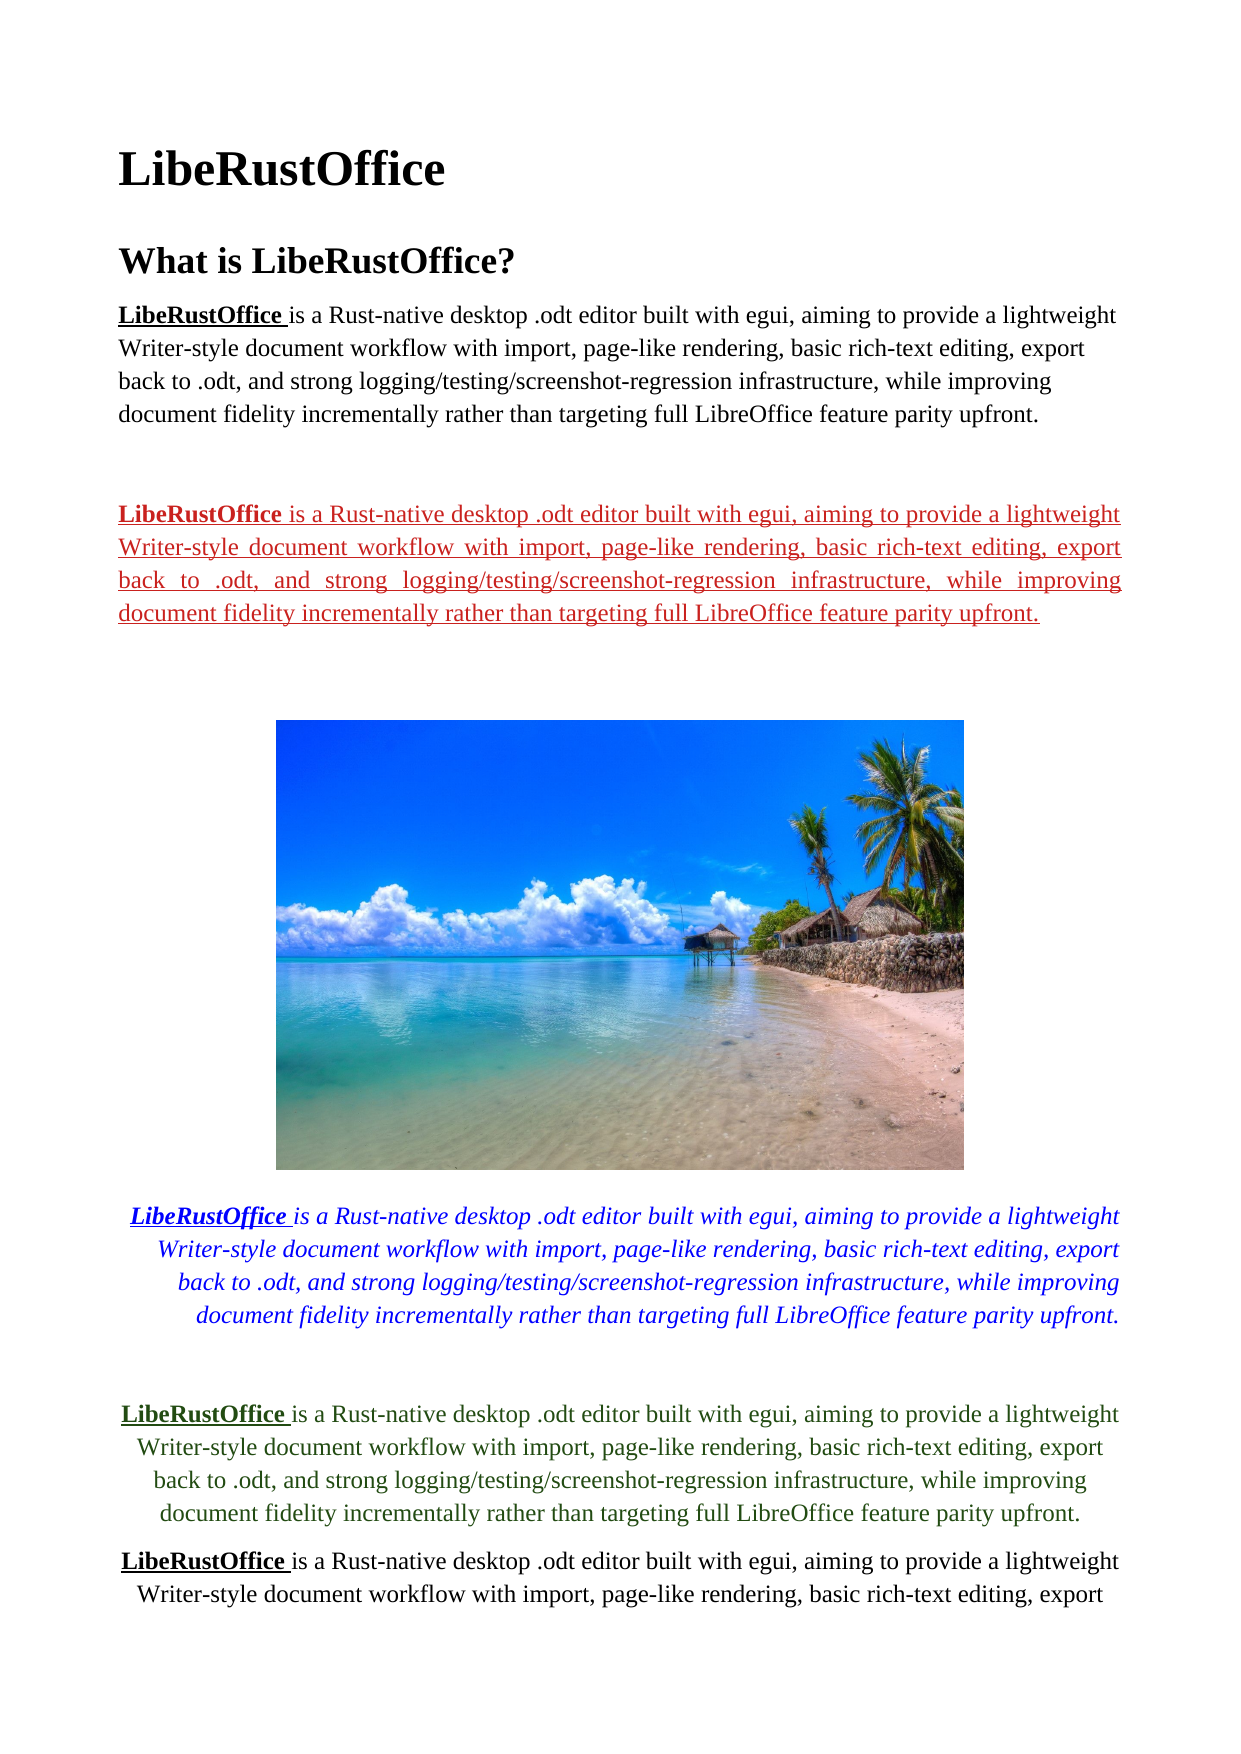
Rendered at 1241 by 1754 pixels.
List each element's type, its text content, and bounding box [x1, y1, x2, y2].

text LibeRustOffice is a Rust-native desktop .odt editor built with egui, aiming to provide a lightweight Writer-style document workflow with import, page-like rendering, basic rich-text editing, export [118, 1546, 1122, 1608]
text back to .odt, and strong logging/testing/screenshot-regression infrastructure, while improving [118, 558, 1122, 590]
picture [276, 720, 964, 1170]
subtitle LibeRustOffice [118, 139, 1122, 196]
subtitle What is LibeRustOffice? [118, 238, 1122, 281]
text LibeRustOffice is a Rust-native desktop .odt editor built with egui, aiming to provide a lightweight Writer-style document workflow with import, page-like rendering, basic rich-text editing, export back to .odt, and strong logging/testing/screenshot-regression infrastructure, while improving document fidelity incrementally rather than targeting full LibreOffice feature parity upfront. [118, 300, 1122, 428]
text LibeRustOffice is a Rust-native desktop .odt editor built with egui, aiming to provide a lightweight Writer-style document workflow with import, page-like rendering, basic rich-text editing, export back to .odt, and strong logging/testing/screenshot-regression infrastructure, while improving document fidelity incrementally rather than targeting full LibreOffice feature parity upfront. [118, 1399, 1122, 1527]
text document fidelity incrementally rather than targeting full LibreOffice feature parity upfront. [118, 591, 1122, 627]
text LibeRustOffice is a Rust-native desktop .odt editor built with egui, aiming to provide a lightweight Writer-style document workflow with import, page-like rendering, basic rich-text editing, export back to .odt, and strong logging/testing/screenshot-regression infrastructure, while improving document fidelity incrementally rather than targeting full LibreOffice feature parity upfront. [118, 1170, 1122, 1329]
text LibeRustOffice is a Rust-native desktop .odt editor built with egui, aiming to provide a lightweight Writer-style document workflow with import, page-like rendering, basic rich-text editing, export [118, 499, 1122, 557]
